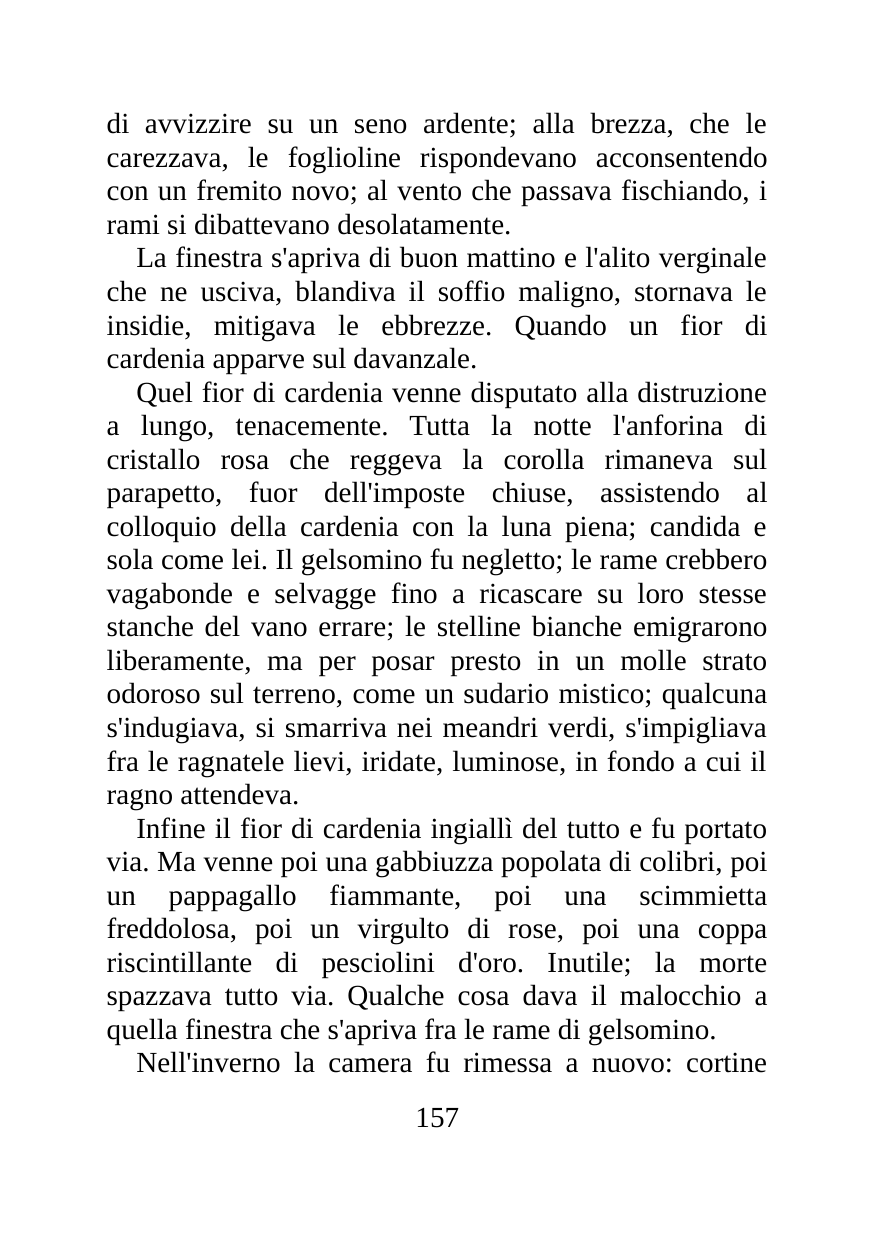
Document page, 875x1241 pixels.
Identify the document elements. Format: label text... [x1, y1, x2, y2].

text Nell'inverno la camera fu rimessa a nuovo: cortine [106, 1046, 768, 1079]
text di avvizzire su un seno ardente; alla brezza, che le carezzava, le foglioline rispondevano acconsentendo con un fremito novo; al vento che passava fischiando, i rami si dibattevano desolatamente. [106, 106, 768, 241]
text Quel fior di cardenia venne disputato alla distruzione a lungo, tenacemente. Tutta la notte l'anforina di cristallo rosa che reggeva la corolla rimaneva sul parapetto, fuor dell'imposte chiuse, assistendo al colloquio della cardenia con la luna piena; candida e sola come lei. Il gelsomino fu negletto; le rame crebbero vagabonde e selvagge fino a ricascare su loro stesse stanche del vano errare; le stelline bianche emigrarono liberamente, ma per posar presto in un molle strato odoroso sul terreno, come un sudario mistico; qualcuna s'indugiava, si smarriva nei meandri verdi, s'impigliava fra le ragnatele lievi, iridate, luminose, in fondo a cui il ragno attendeva. [106, 375, 768, 811]
text La finestra s'apriva di buon mattino e l'alito verginale che ne usciva, blandiva il soffio maligno, stornava le insidie, mitigava le ebbrezze. Quando un fior di cardenia apparve sul davanzale. [106, 241, 768, 375]
text Infine il fior di cardenia ingiallì del tutto e fu portato via. Ma venne poi una gabbiuzza popolata di colibri, poi un pappagallo fiammante, poi una scimmietta freddolosa, poi un virgulto di rose, poi una coppa riscintillante di pesciolini d'oro. Inutile; la morte spazzava tutto via. Qualche cosa dava il malocchio a quella finestra che s'apriva fra le rame di gelsomino. [106, 811, 768, 1046]
